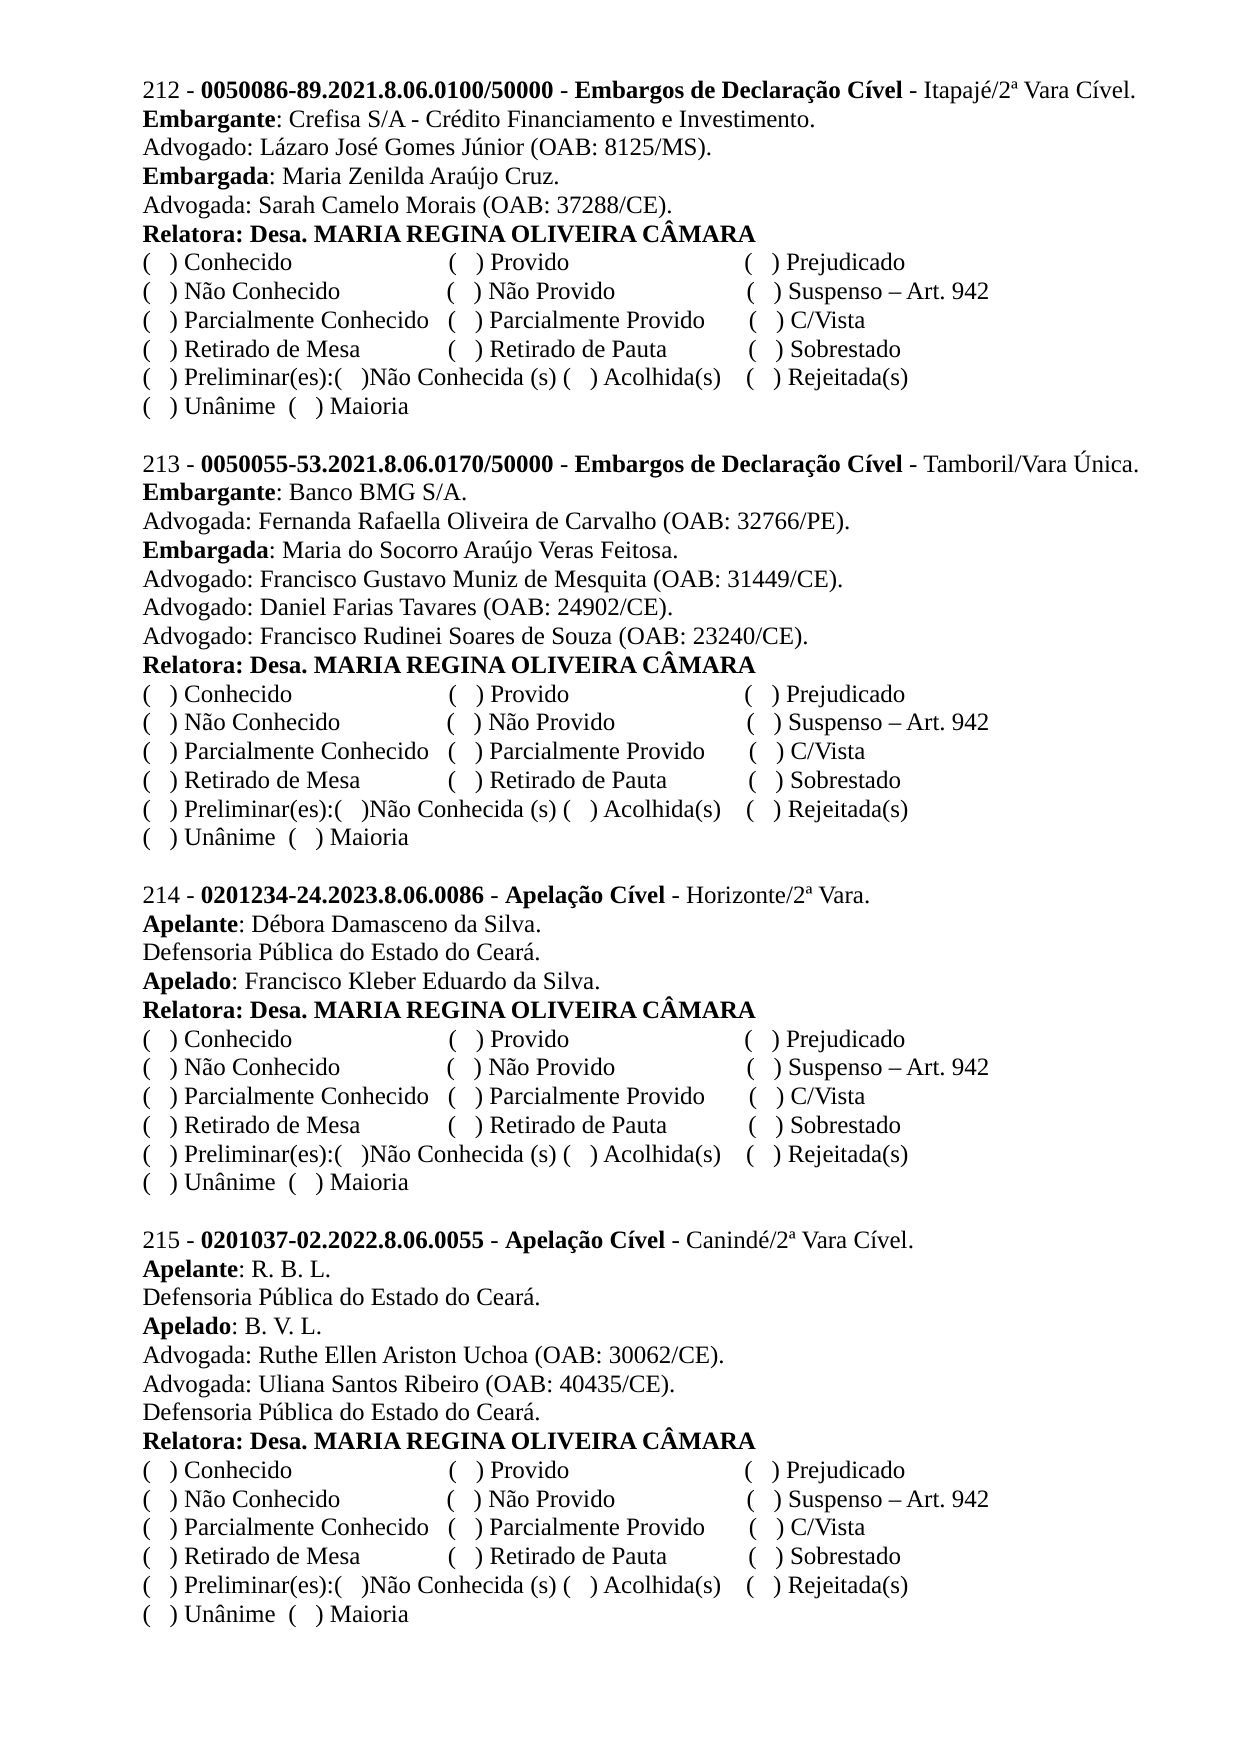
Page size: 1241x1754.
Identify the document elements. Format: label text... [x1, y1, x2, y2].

text ( ) Retirado de Mesa ( ) Retirado de Pauta ( ) Sobrestado [142, 765, 1158, 794]
text Defensoria Pública do Estado do Ceará. [142, 937, 1141, 966]
text Apelado: Francisco Kleber Eduardo da Silva. [142, 966, 1141, 995]
text ( ) Conhecido ( ) Provido ( ) Prejudicado [142, 247, 1141, 276]
text Advogado: Francisco Rudinei Soares de Souza (OAB: 23240/CE). [142, 621, 1141, 650]
text Advogado: Francisco Gustavo Muniz de Mesquita (OAB: 31449/CE). [142, 564, 1141, 592]
text Apelado: B. V. L. [142, 1311, 1141, 1340]
text Relatora: Desa. MARIA REGINA OLIVEIRA CÂMARA [142, 1426, 1141, 1455]
text ( ) Não Conhecido ( ) Não Provido ( ) Suspenso – Art. 942 [142, 707, 1158, 736]
text Advogado: Lázaro José Gomes Júnior (OAB: 8125/MS). [142, 132, 1141, 161]
text ( ) Unânime ( ) Maioria [142, 1167, 1158, 1196]
text 215 - 0201037-02.2022.8.06.0055 - Apelação Cível - Canindé/2ª Vara Cível. [142, 1225, 1141, 1254]
text ( ) Preliminar(es):( )Não Conhecida (s) ( ) Acolhida(s) ( ) Rejeitada(s) [142, 794, 1158, 822]
text ( ) Conhecido ( ) Provido ( ) Prejudicado [142, 1455, 1141, 1484]
text Advogado: Daniel Farias Tavares (OAB: 24902/CE). [142, 592, 1141, 621]
text ( ) Preliminar(es):( )Não Conhecida (s) ( ) Acolhida(s) ( ) Rejeitada(s) [142, 1139, 1158, 1167]
text 212 - 0050086-89.2021.8.06.0100/50000 - Embargos de Declaração Cível - Itapajé/2ª Vara Cível. [142, 75, 1141, 104]
text ( ) Não Conhecido ( ) Não Provido ( ) Suspenso – Art. 942 [142, 1484, 1158, 1512]
text ( ) Retirado de Mesa ( ) Retirado de Pauta ( ) Sobrestado [142, 1110, 1158, 1139]
text Advogada: Ruthe Ellen Ariston Uchoa (OAB: 30062/CE). [142, 1340, 1141, 1369]
text 213 - 0050055-53.2021.8.06.0170/50000 - Embargos de Declaração Cível - Tamboril/Vara Única. [142, 449, 1141, 477]
text ( ) Conhecido ( ) Provido ( ) Prejudicado [142, 679, 1141, 707]
text Relatora: Desa. MARIA REGINA OLIVEIRA CÂMARA [142, 995, 1141, 1024]
text Advogada: Fernanda Rafaella Oliveira de Carvalho (OAB: 32766/PE). [142, 506, 1141, 535]
text Apelante: Débora Damasceno da Silva. [142, 909, 1141, 937]
text Relatora: Desa. MARIA REGINA OLIVEIRA CÂMARA [142, 650, 1141, 679]
text Defensoria Pública do Estado do Ceará. [142, 1397, 1141, 1426]
text Apelante: R. B. L. [142, 1254, 1141, 1282]
text Advogada: Sarah Camelo Morais (OAB: 37288/CE). [142, 190, 1141, 219]
text ( ) Preliminar(es):( )Não Conhecida (s) ( ) Acolhida(s) ( ) Rejeitada(s) [142, 362, 1158, 391]
text ( ) Não Conhecido ( ) Não Provido ( ) Suspenso – Art. 942 [142, 1052, 1158, 1081]
text ( ) Conhecido ( ) Provido ( ) Prejudicado [142, 1024, 1141, 1052]
text ( ) Parcialmente Conhecido ( ) Parcialmente Provido ( ) C/Vista [142, 305, 1158, 334]
text 214 - 0201234-24.2023.8.06.0086 - Apelação Cível - Horizonte/2ª Vara. [142, 880, 1141, 909]
text Embargante: Banco BMG S/A. [142, 477, 1141, 506]
text ( ) Parcialmente Conhecido ( ) Parcialmente Provido ( ) C/Vista [142, 1512, 1158, 1541]
text Relatora: Desa. MARIA REGINA OLIVEIRA CÂMARA [142, 219, 1141, 247]
text ( ) Preliminar(es):( )Não Conhecida (s) ( ) Acolhida(s) ( ) Rejeitada(s) [142, 1570, 1158, 1599]
text ( ) Unânime ( ) Maioria [142, 822, 1158, 851]
text Embargada: Maria Zenilda Araújo Cruz. [142, 161, 1141, 190]
text ( ) Retirado de Mesa ( ) Retirado de Pauta ( ) Sobrestado [142, 334, 1158, 362]
text ( ) Unânime ( ) Maioria [142, 1599, 1158, 1627]
text ( ) Não Conhecido ( ) Não Provido ( ) Suspenso – Art. 942 [142, 276, 1158, 305]
text ( ) Parcialmente Conhecido ( ) Parcialmente Provido ( ) C/Vista [142, 736, 1158, 765]
text ( ) Retirado de Mesa ( ) Retirado de Pauta ( ) Sobrestado [142, 1541, 1158, 1570]
text Embargante: Crefisa S/A - Crédito Financiamento e Investimento. [142, 104, 1141, 132]
text Defensoria Pública do Estado do Ceará. [142, 1282, 1141, 1311]
text ( ) Unânime ( ) Maioria [142, 391, 1158, 420]
text ( ) Parcialmente Conhecido ( ) Parcialmente Provido ( ) C/Vista [142, 1081, 1158, 1110]
text Embargada: Maria do Socorro Araújo Veras Feitosa. [142, 535, 1141, 564]
text Advogada: Uliana Santos Ribeiro (OAB: 40435/CE). [142, 1369, 1141, 1397]
